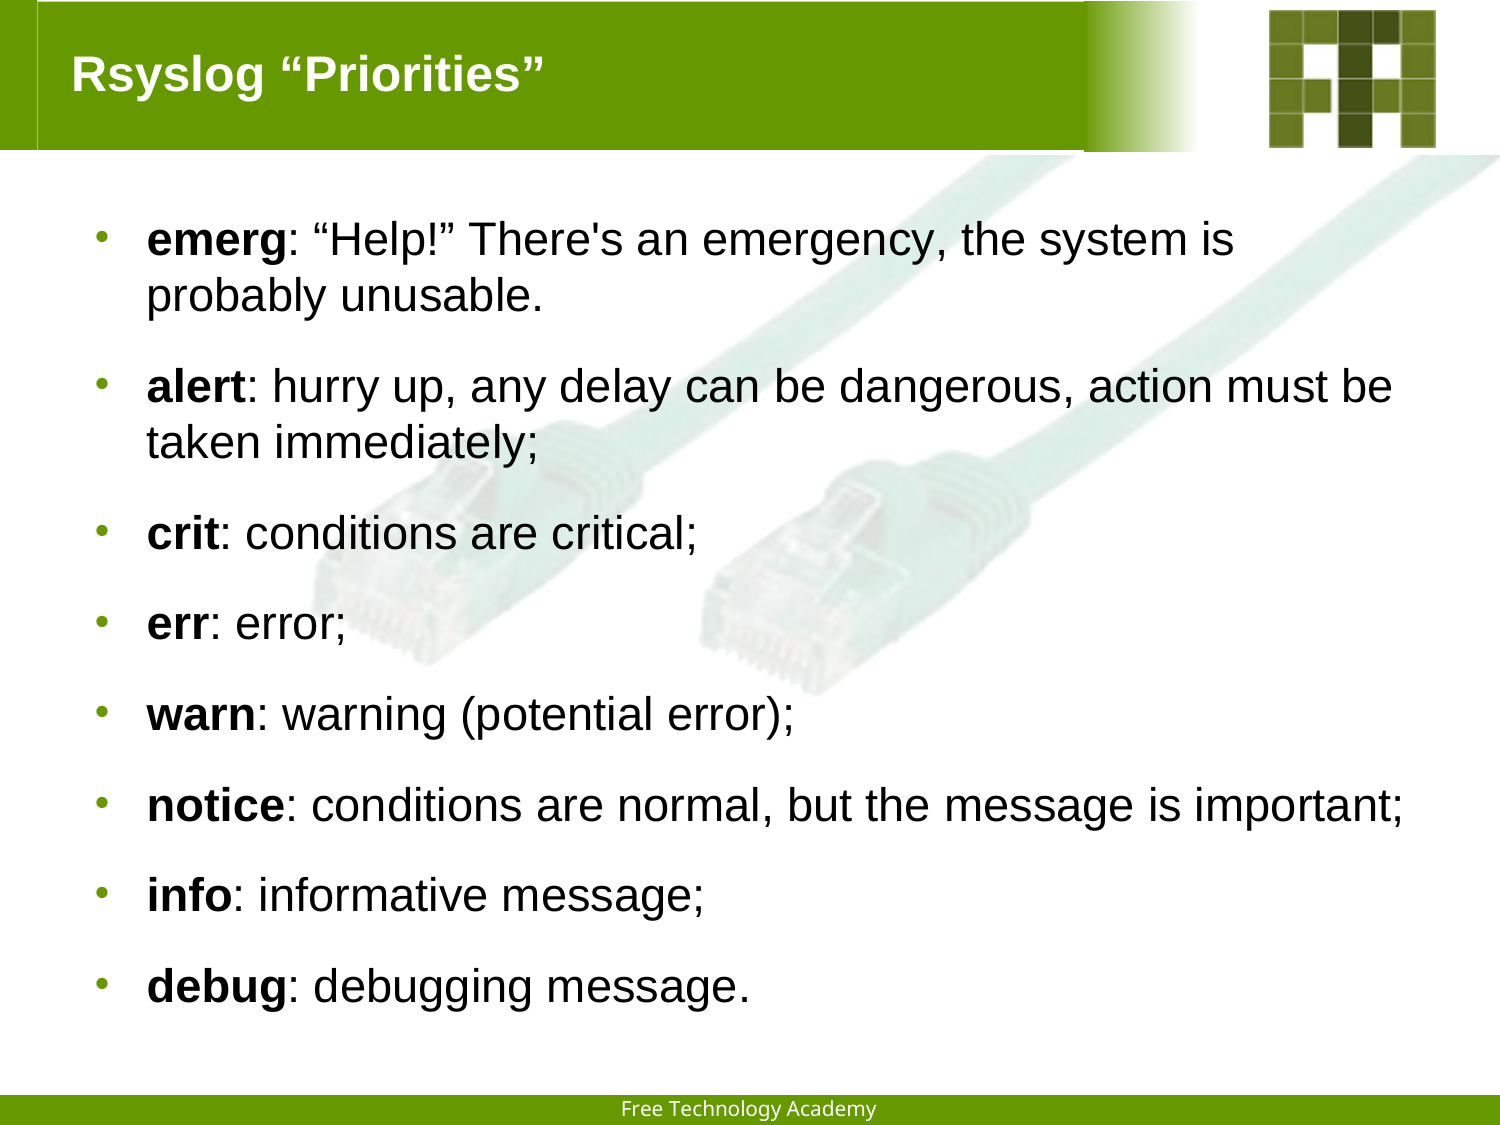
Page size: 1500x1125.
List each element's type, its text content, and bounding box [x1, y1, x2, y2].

list emerg: “Help!” There's an emergency, the system is probably unusable. alert: hurry up, any delay can be dangerous, action must be taken immediately; crit: conditions are critical; err: error; warn: warning (potential error); notice: conditions are normal, but the message is important; info: informative message; debug: debugging message. [79, 200, 1430, 1028]
title Rsyslog “Priorities” [56, 1, 1107, 152]
picture [1269, 10, 1436, 148]
